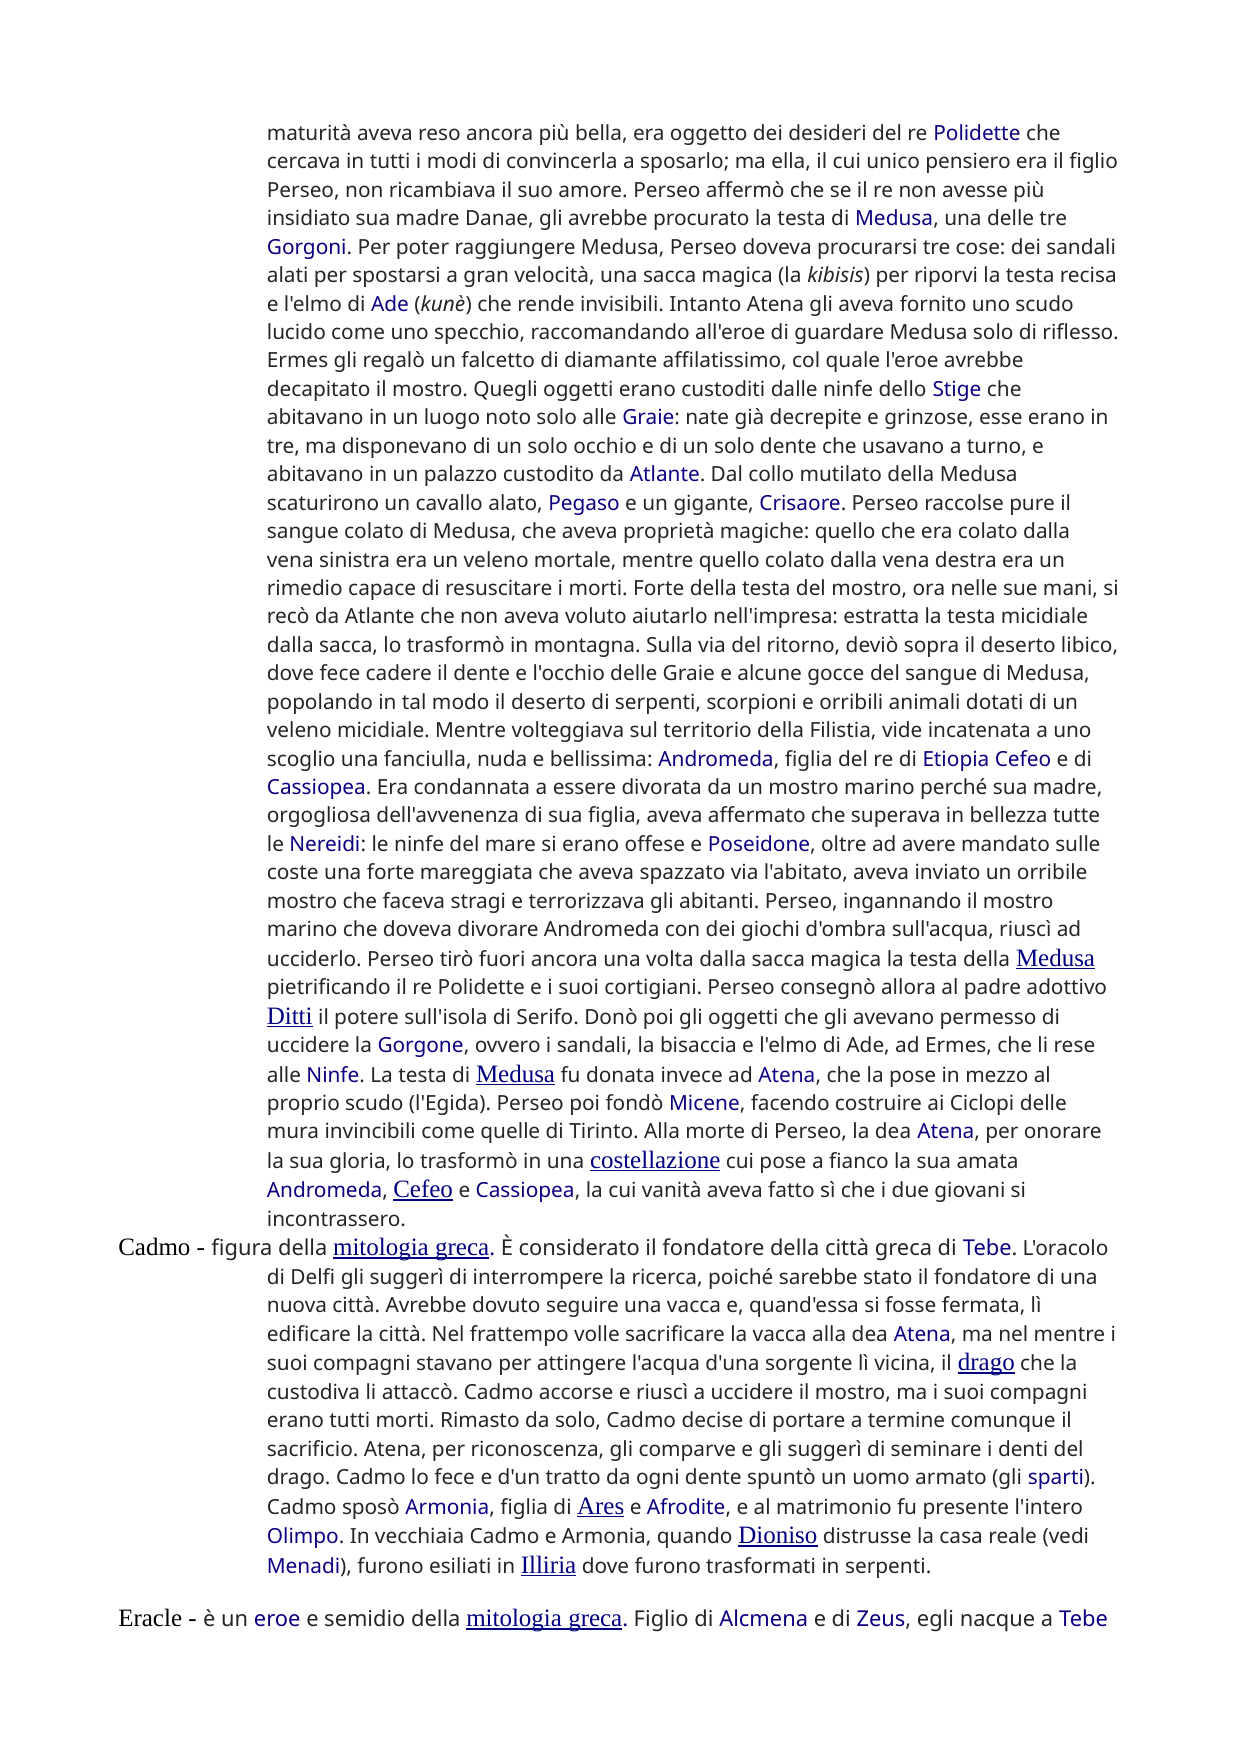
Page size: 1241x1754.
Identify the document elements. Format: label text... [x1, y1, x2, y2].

text Cadmo - figura della mitologia greca. È considerato il fondatore della città greca di Tebe. L'oracolo di Delfi gli suggerì di interrompere la ricerca, poiché sarebbe stato il fondatore di una nuova città. Avrebbe dovuto seguire una vacca e, quand'essa si fosse fermata, lì edificare la città. Nel frattempo volle sacrificare la vacca alla dea Atena, ma nel mentre i suoi compagni stavano per attingere l'acqua d'una sorgente lì vicina, il drago che la custodiva li attaccò. Cadmo accorse e riuscì a uccidere il mostro, ma i suoi compagni erano tutti morti. Rimasto da solo, Cadmo decise di portare a termine comunque il sacrificio. Atena, per riconoscenza, gli comparve e gli suggerì di seminare i denti del drago. Cadmo lo fece e d'un tratto da ogni dente spuntò un uomo armato (gli sparti). Cadmo sposò Armonia, figlia di Ares e Afrodite, e al matrimonio fu presente l'intero Olimpo. In vecchiaia Cadmo e Armonia, quando Dioniso distrusse la casa reale (vedi Menadi), furono esiliati in Illiria dove furono trasformati in serpenti. [118, 1232, 1122, 1579]
text maturità aveva reso ancora più bella, era oggetto dei desideri del re Polidette che cercava in tutti i modi di convincerla a sposarlo; ma ella, il cui unico pensiero era il figlio Perseo, non ricambiava il suo amore. Perseo affermò che se il re non avesse più insidiato sua madre Danae, gli avrebbe procurato la testa di Medusa, una delle tre Gorgoni. Per poter raggiungere Medusa, Perseo doveva procurarsi tre cose: dei sandali alati per spostarsi a gran velocità, una sacca magica (la kibisis) per riporvi la testa recisa e l'elmo di Ade (kunè) che rende invisibili. Intanto Atena gli aveva fornito uno scudo lucido come uno specchio, raccomandando all'eroe di guardare Medusa solo di riflesso. Ermes gli regalò un falcetto di diamante affilatissimo, col quale l'eroe avrebbe decapitato il mostro. Quegli oggetti erano custoditi dalle ninfe dello Stige che abitavano in un luogo noto solo alle Graie: nate già decrepite e grinzose, esse erano in tre, ma disponevano di un solo occhio e di un solo dente che usavano a turno, e abitavano in un palazzo custodito da Atlante. Dal collo mutilato della Medusa scaturirono un cavallo alato, Pegaso e un gigante, Crisaore. Perseo raccolse pure il sangue colato di Medusa, che aveva proprietà magiche: quello che era colato dalla vena sinistra era un veleno mortale, mentre quello colato dalla vena destra era un rimedio capace di resuscitare i morti. Forte della testa del mostro, ora nelle sue mani, si recò da Atlante che non aveva voluto aiutarlo nell'impresa: estratta la testa micidiale dalla sacca, lo trasformò in montagna. Sulla via del ritorno, deviò sopra il deserto libico, dove fece cadere il dente e l'occhio delle Graie e alcune gocce del sangue di Medusa, popolando in tal modo il deserto di serpenti, scorpioni e orribili animali dotati di un veleno micidiale. Mentre volteggiava sul territorio della Filistia, vide incatenata a uno scoglio una fanciulla, nuda e bellissima: Andromeda, figlia del re di Etiopia Cefeo e di Cassiopea. Era condannata a essere divorata da un mostro marino perché sua madre, orgogliosa dell'avvenenza di sua figlia, aveva affermato che superava in bellezza tutte le Nereidi: le ninfe del mare si erano offese e Poseidone, oltre ad avere mandato sulle coste una forte mareggiata che aveva spazzato via l'abitato, aveva inviato un orribile mostro che faceva stragi e terrorizzava gli abitanti. Perseo, ingannando il mostro marino che doveva divorare Andromeda con dei giochi d'ombra sull'acqua, riuscì ad ucciderlo. Perseo tirò fuori ancora una volta dalla sacca magica la testa della Medusa pietrificando il re Polidette e i suoi cortigiani. Perseo consegnò allora al padre adottivo Ditti il potere sull'isola di Serifo. Donò poi gli oggetti che gli avevano permesso di uccidere la Gorgone, ovvero i sandali, la bisaccia e l'elmo di Ade, ad Ermes, che li rese alle Ninfe. La testa di Medusa fu donata invece ad Atena, che la pose in mezzo al proprio scudo (l'Egida). Perseo poi fondò Micene, facendo costruire ai Ciclopi delle mura invincibili come quelle di Tirinto. Alla morte di Perseo, la dea Atena, per onorare la sua gloria, lo trasformò in una costellazione cui pose a fianco la sua amata Andromeda, Cefeo e Cassiopea, la cui vanità aveva fatto sì che i due giovani si incontrassero. [118, 118, 1122, 1232]
text Eracle - è un eroe e semidio della mitologia greca. Figlio di Alcmena e di Zeus, egli nacque a Tebe [118, 1603, 1122, 1633]
